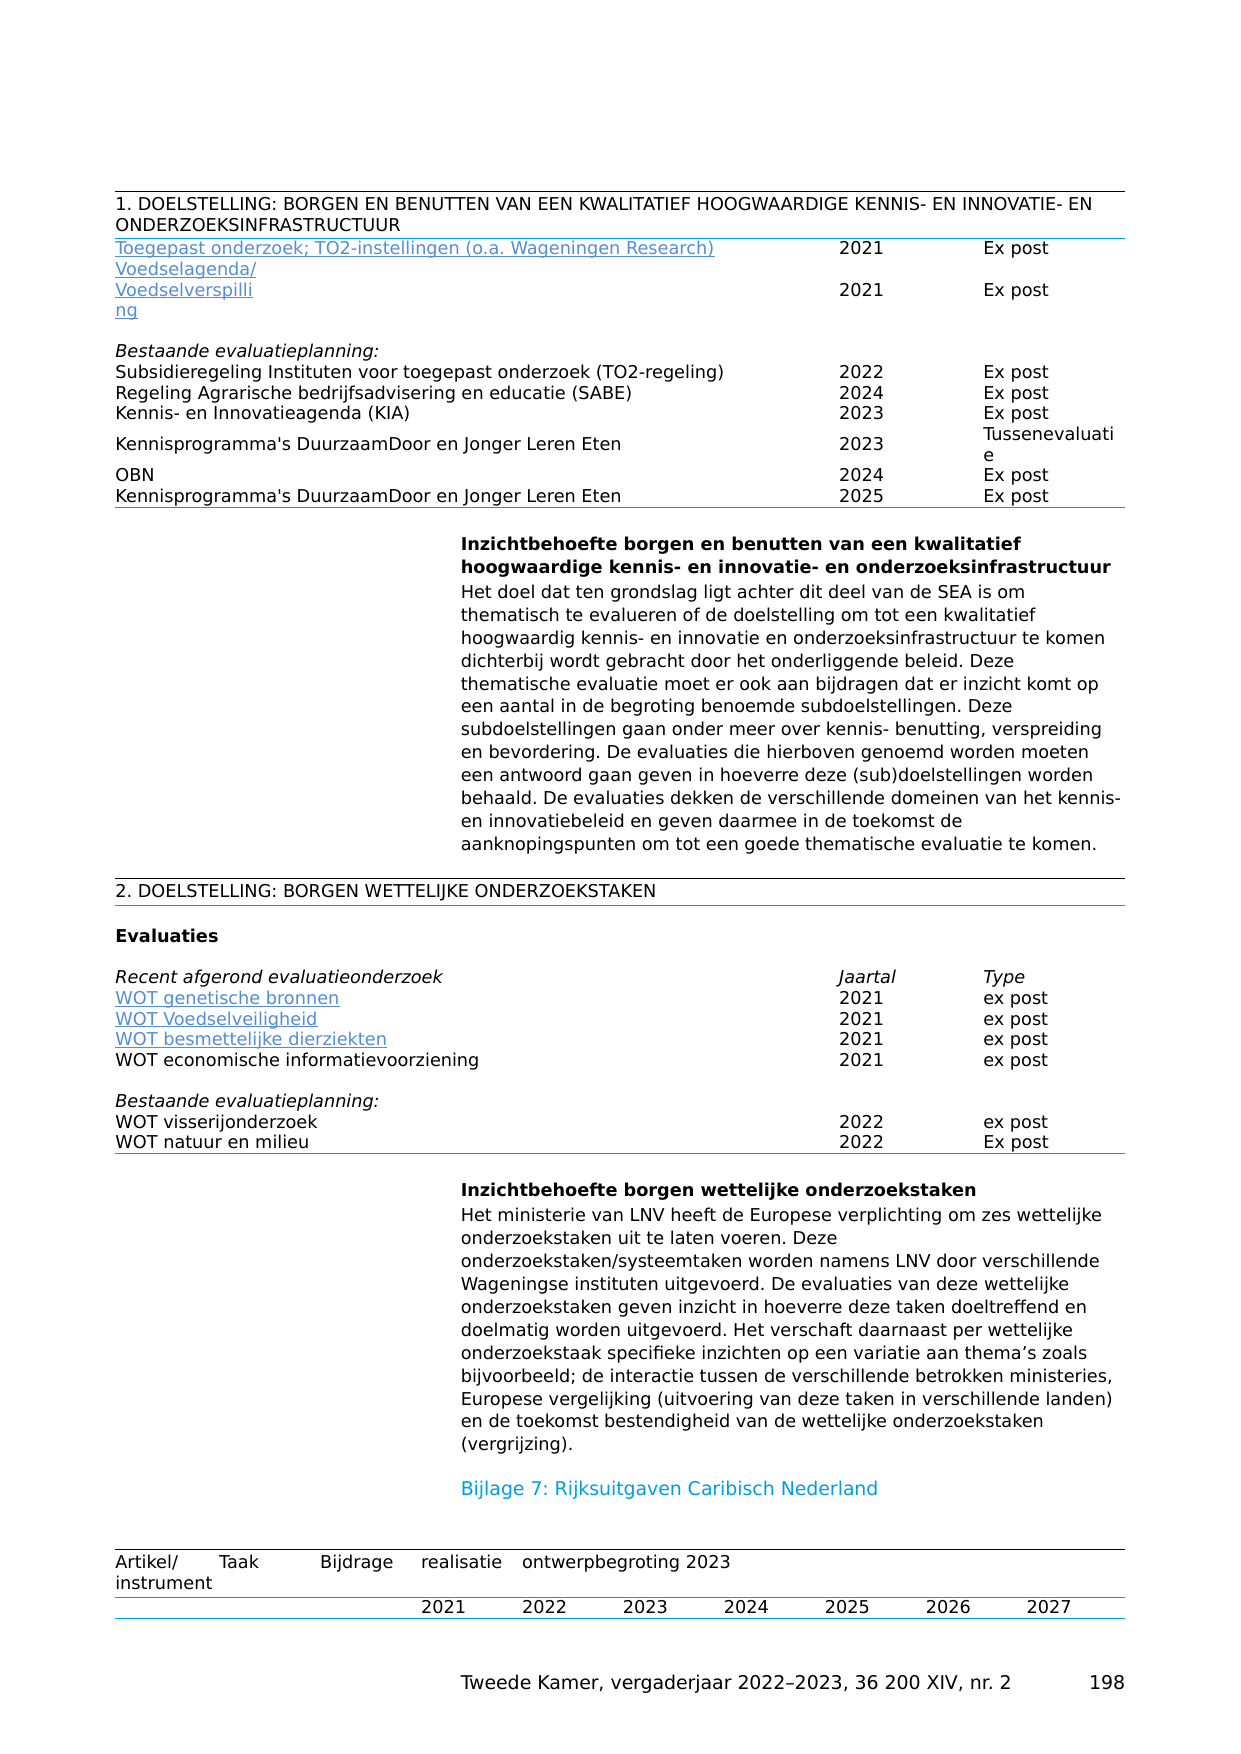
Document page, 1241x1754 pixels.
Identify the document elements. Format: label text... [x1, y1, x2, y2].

table_cell [404, 1070, 548, 1091]
table_cell [115, 1070, 259, 1091]
table_cell realisatie [418, 1550, 519, 1597]
table_cell [548, 1070, 692, 1091]
table_cell ex post [980, 1009, 1125, 1029]
table_cell [692, 321, 836, 341]
table_cell Kennisprogramma's DuurzaamDoor en Jonger Leren Eten [115, 486, 836, 506]
table_cell [259, 947, 403, 967]
text Het ministerie van LNV heeft de Europese verplichting om zes wettelijke onderzoekstaken uit te laten voeren. Deze onderzoekstaken/systeemtaken worden namens LNV door verschillende Wageningse instituten uitgevoerd. De evaluaties van deze wettelijke onderzoekstaken geven inzicht in hoeverre deze taken doeltreffend en doelmatig worden uitgevoerd. Het verschaft daarnaast per wettelijke onderzoekstaak specifieke inzichten op een variatie aan thema’s zoals bijvoorbeeld; de interactie tussen de verschillende betrokken ministeries, Europese vergelijking (uitvoering van deze taken in verschillende landen) en de toekomst bestendigheid van de wettelijke onderzoekstaken (vergrijzing). [461, 1203, 1125, 1455]
table_cell 2022 [836, 1112, 980, 1132]
table_cell 2027 [1024, 1598, 1125, 1618]
table_cell [404, 321, 548, 341]
table_cell [259, 259, 403, 321]
table_cell 2021 [418, 1598, 519, 1618]
table_cell [115, 947, 259, 967]
table_cell 2021 [836, 1050, 980, 1070]
table_header 1. DOELSTELLING: BORGEN EN BENUTTEN VAN EEN KWALITATIEF HOOGWAARDIGE KENNIS- EN INNOVATIE- EN ONDERZOEKSINFRASTRUCTUUR [115, 192, 1125, 238]
table_cell [548, 259, 692, 321]
table_cell Tussenevaluatie [980, 424, 1125, 465]
table_cell ex post [980, 1112, 1125, 1132]
table_cell 2022 [836, 362, 980, 383]
table_cell Ex post [980, 465, 1125, 486]
table_cell [259, 1070, 403, 1091]
table_cell Kennisprogramma's DuurzaamDoor en Jonger Leren Eten [115, 424, 836, 465]
table_header 2. DOELSTELLING: BORGEN WETTELIJKE ONDERZOEKSTAKEN [115, 879, 1125, 905]
table_cell Bestaande evaluatieplanning: [115, 1091, 836, 1112]
table_cell 2026 [923, 1598, 1023, 1618]
table_cell [980, 906, 1125, 926]
table_cell 2023 [836, 403, 980, 424]
table_cell [980, 947, 1125, 967]
table_cell Voedselagenda/Voedselverspilling [115, 259, 259, 321]
table_cell Ex post [980, 362, 1125, 383]
table_cell [115, 906, 259, 926]
table_cell 2025 [836, 486, 980, 506]
table_cell 2021 [836, 239, 980, 259]
table_cell [692, 947, 836, 967]
table_cell Ex post [980, 486, 1125, 506]
table_cell [548, 906, 692, 926]
table_cell Ex post [980, 383, 1125, 403]
table_cell [692, 1070, 836, 1091]
text Het doel dat ten grondslag ligt achter dit deel van de SEA is om thematisch te evalueren of de doelstelling om tot een kwalitatief hoogwaardig kennis- en innovatie en onderzoeksinfrastructuur te komen dichterbij wordt gebracht door het onderliggende beleid. Deze thematische evaluatie moet er ook aan bijdragen dat er inzicht komt op een aantal in de begroting benoemde subdoelstellingen. Deze subdoelstellingen gaan onder meer over kennis- benutting, verspreiding en bevordering. De evaluaties die hierboven genoemd worden moeten een antwoord gaan geven in hoeverre deze (sub)doelstellingen worden behaald. De evaluaties dekken de verschillende domeinen van het kennis- en innovatiebeleid en geven daarmee in de toekomst de aanknopingspunten om tot een goede thematische evaluatie te komen. [461, 580, 1125, 855]
text Inzichtbehoefte borgen en benutten van een kwalitatief hoogwaardige kennis- en innovatie- en onderzoeksinfrastructuur [461, 532, 1125, 578]
table_cell [115, 321, 259, 341]
table_cell Ex post [980, 239, 1125, 259]
table_cell [259, 906, 403, 926]
table_cell [548, 947, 692, 967]
table_cell WOT visserijonderzoek [115, 1112, 836, 1132]
table_cell 2023 [620, 1598, 721, 1618]
table_cell Regeling Agrarische bedrijfsadvisering en educatie (SABE) [115, 383, 836, 403]
table_cell 2024 [836, 465, 980, 486]
table_cell WOT natuur en milieu [115, 1132, 836, 1153]
table_cell [980, 341, 1125, 362]
table_cell [259, 321, 403, 341]
text Inzichtbehoefte borgen wettelijke onderzoekstaken [461, 1178, 1125, 1201]
table_cell Jaartal [836, 967, 980, 988]
table_cell [836, 947, 980, 967]
table_cell ex post [980, 988, 1125, 1008]
table_cell Taak [216, 1550, 317, 1597]
table_cell [836, 1070, 980, 1091]
table_cell 2021 [836, 259, 980, 321]
table_cell Bijdrage [317, 1550, 418, 1597]
table_cell Bestaande evaluatieplanning: [115, 341, 836, 362]
table_cell Ex post [980, 403, 1125, 424]
table_cell Artikel/ instrument [115, 1550, 216, 1597]
table_cell Ex post [980, 259, 1125, 321]
table_cell [404, 259, 548, 321]
table_cell 2021 [836, 988, 980, 1008]
table_cell [404, 947, 548, 967]
table_cell 2025 [822, 1598, 923, 1618]
table_cell OBN [115, 465, 836, 486]
table_cell 2022 [836, 1132, 980, 1153]
table_cell ex post [980, 1029, 1125, 1050]
table_cell Ex post [980, 1132, 1125, 1153]
table_cell [980, 1070, 1125, 1091]
table_cell [980, 321, 1125, 341]
table_cell [216, 1598, 317, 1618]
title Bijlage 7: Rijksuitgaven Caribisch Nederland [461, 1478, 1125, 1500]
table_cell [692, 906, 836, 926]
table_cell [404, 906, 548, 926]
table_cell [836, 1091, 980, 1112]
table_cell 2024 [721, 1598, 822, 1618]
table_cell [317, 1598, 418, 1618]
table_cell [980, 1091, 1125, 1112]
table_cell Toegepast onderzoek; TO2-instellingen (o.a. Wageningen Research) [115, 239, 836, 259]
table_cell Evaluaties [115, 926, 1125, 947]
table_cell [836, 341, 980, 362]
table_cell [836, 321, 980, 341]
table_cell Type [980, 967, 1125, 988]
table_cell 2021 [836, 1029, 980, 1050]
table_cell Recent afgerond evaluatieonderzoek [115, 967, 836, 988]
table_cell [115, 1598, 216, 1618]
table_cell Kennis- en Innovatieagenda (KIA) [115, 403, 836, 424]
table_cell Subsidieregeling Instituten voor toegepast onderzoek (TO2-regeling) [115, 362, 836, 383]
table_cell 2022 [519, 1598, 620, 1618]
table_cell 2023 [836, 424, 980, 465]
table_cell 2021 [836, 1009, 980, 1029]
table_cell [548, 321, 692, 341]
table_header Tabel 1 Departementaal overzicht Rijksuitgaven Caribisch Nederland [115, 1524, 1125, 1549]
table_cell WOT economische informatievoorziening [115, 1050, 836, 1070]
table_cell WOT Voedselveiligheid [115, 1009, 836, 1029]
table_cell ex post [980, 1050, 1125, 1070]
table_cell ontwerpbegroting 2023 [519, 1550, 1125, 1597]
table_cell [836, 906, 980, 926]
table_cell [692, 259, 836, 321]
table_cell 2024 [836, 383, 980, 403]
table_cell WOT besmettelijke dierziekten [115, 1029, 836, 1050]
table_cell WOT genetische bronnen [115, 988, 836, 1008]
